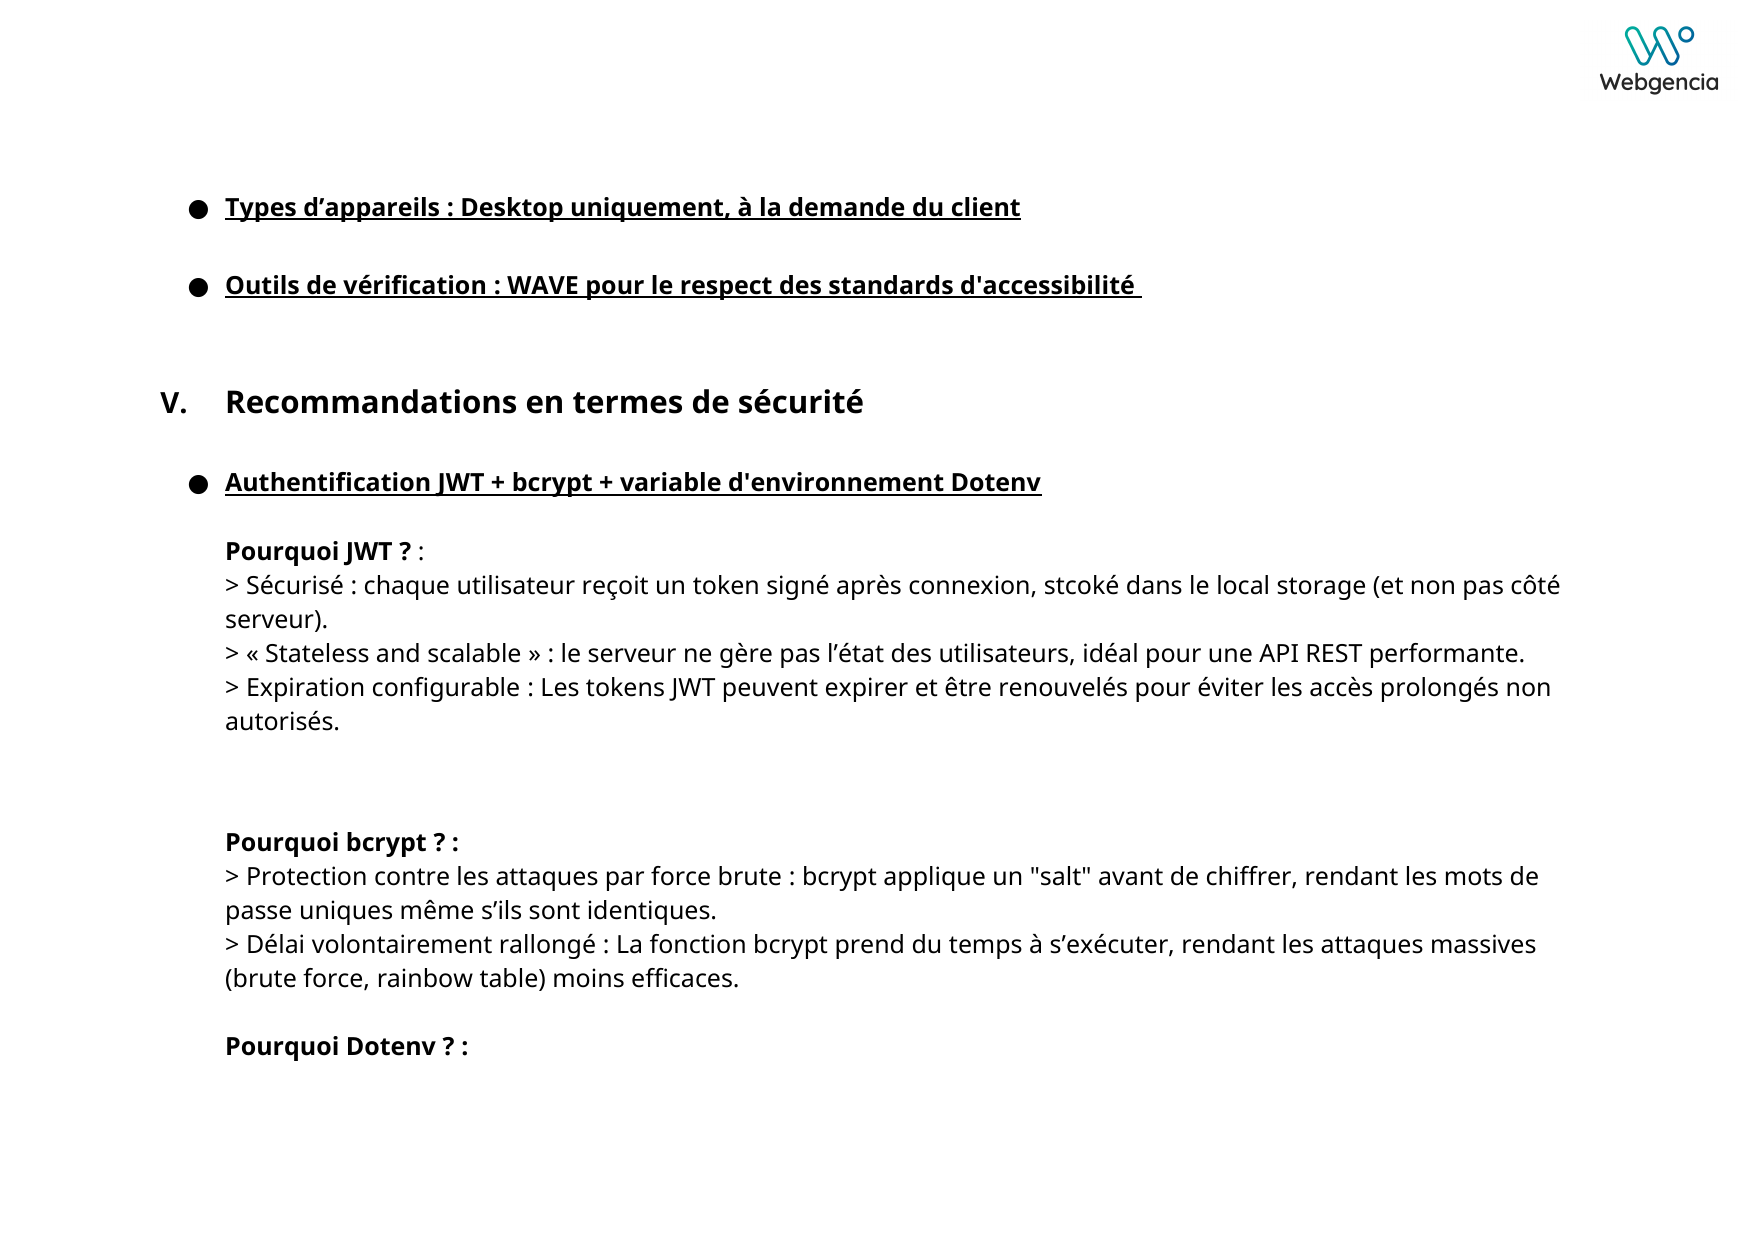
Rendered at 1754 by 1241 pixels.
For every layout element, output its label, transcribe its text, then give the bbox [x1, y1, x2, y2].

list Pourquoi bcrypt ? : > Protection contre les attaques par force brute : bcrypt applique un "salt" avant de chiffrer, rendant les mots de passe uniques même s’ils sont identiques. > Délai volontairement rallongé : La fonction bcrypt prend du temps à s’exécuter, rendant les attaques massives (brute force, rainbow table) moins efficaces. Pourquoi Dotenv ? : [187, 790, 1604, 1063]
subtitle Recommandations en termes de sécurité [187, 380, 1604, 465]
list Outils de vérification : WAVE pour le respect des standards d'accessibilité [187, 267, 1604, 341]
list Authentification JWT + bcrypt + variable d'environnement Dotenv Pourquoi JWT ? : > Sécurisé : chaque utilisateur reçoit un token signé après connexion, stcoké dans le local storage (et non pas côté serveur). > « Stateless and scalable » : le serveur ne gère pas l’état des utilisateurs, idéal pour une API REST performante. > Expiration configurable : Les tokens JWT peuvent expirer et être renouvelés pour éviter les accès prolongés non autorisés. [187, 465, 1604, 738]
picture [1580, 20, 1739, 101]
list Types d’appareils : Desktop uniquement, à la demande du client [187, 189, 1604, 223]
